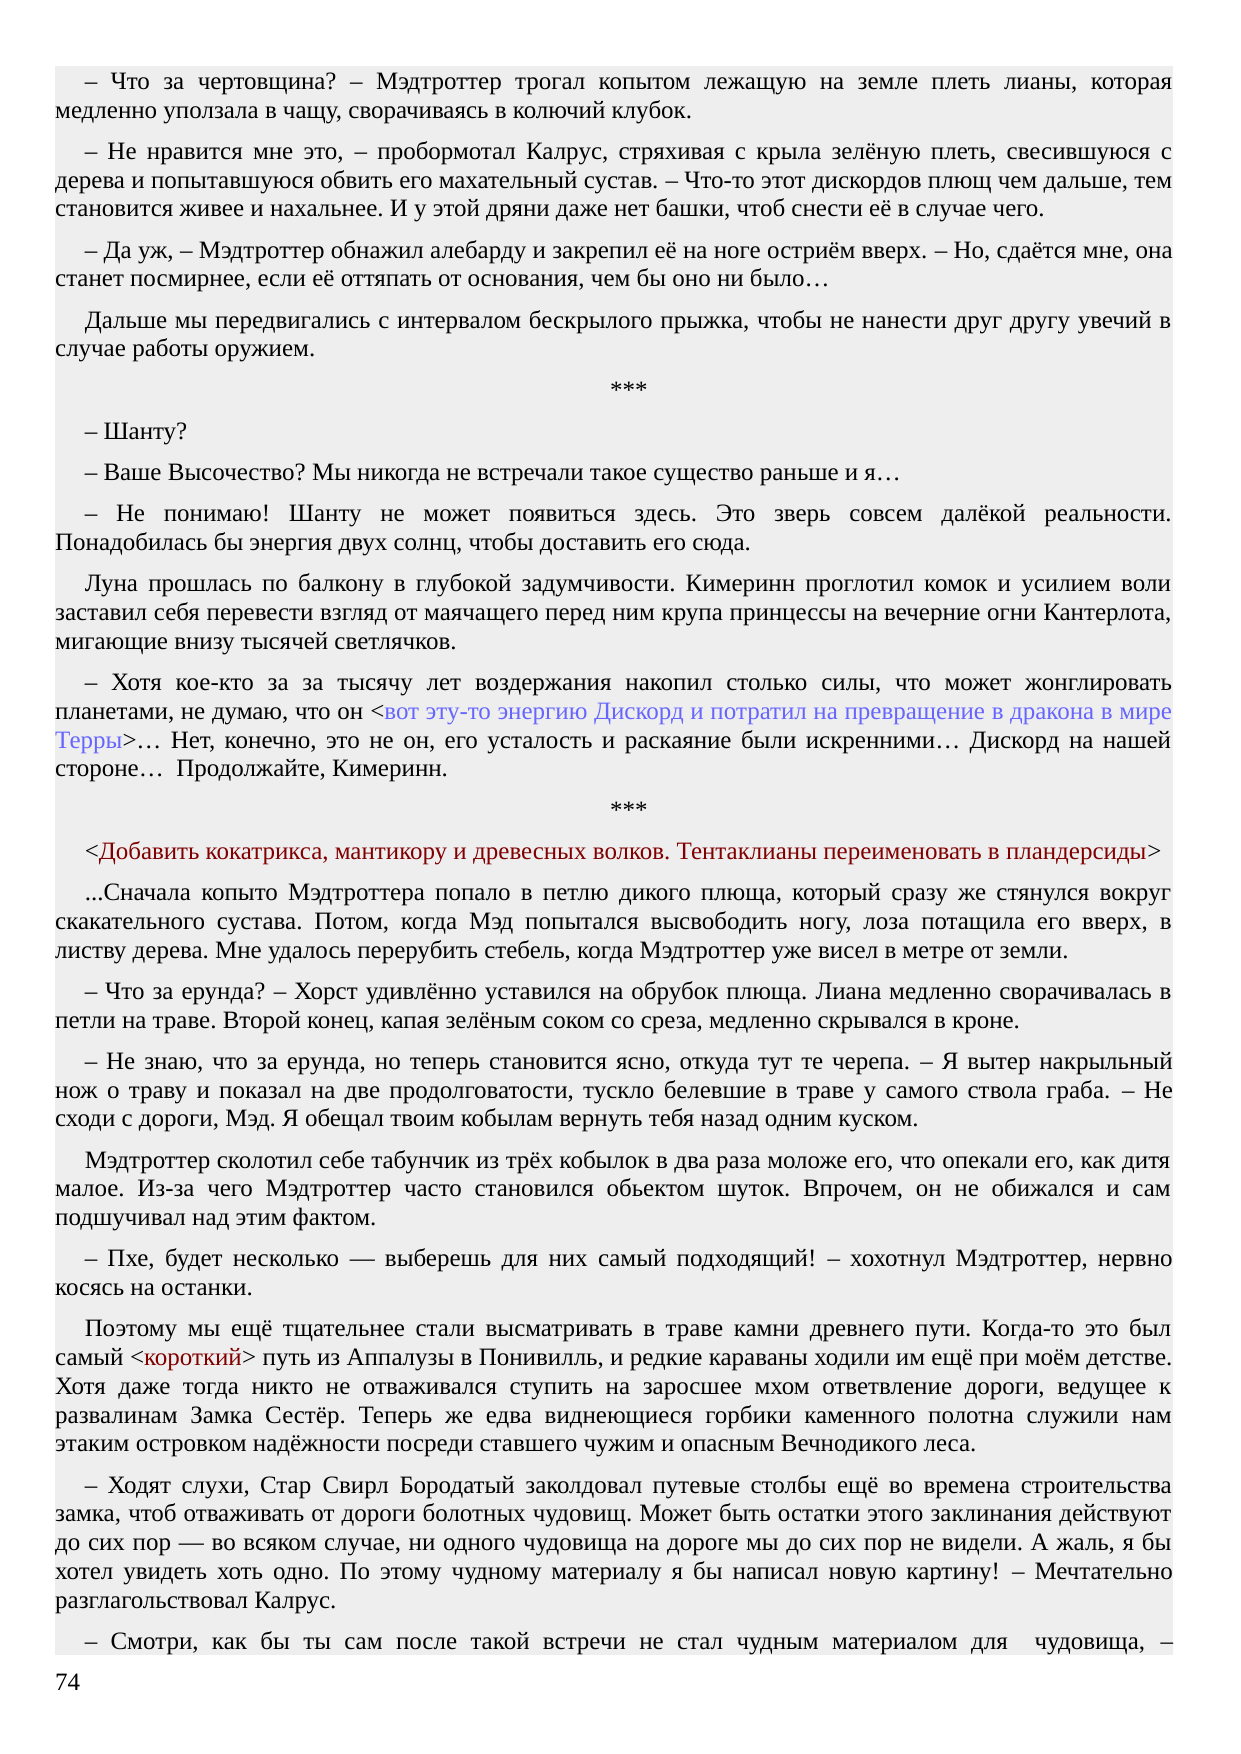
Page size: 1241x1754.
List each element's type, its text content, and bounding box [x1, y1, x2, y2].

text – Что за ерунда? – Хорст удивлённо уставился на обрубок плюща. Лиана медленно сворачивалась в петли на траве. Второй конец, капая зелёным соком со среза, медленно скрывался в кроне. [55, 976, 1173, 1033]
text *** [55, 375, 1173, 403]
text – Не понимаю! Шанту не может появиться здесь. Это зверь совсем далёкой реальности. Понадобилась бы энергия двух солнц, чтобы доставить его сюда. [55, 498, 1173, 556]
text – Не знаю, что за ерунда, но теперь становится ясно, откуда тут те черепа. – Я вытер накрыльный нож о траву и показал на две продолговатости, тускло белевшие в траве у самого ствола граба. – Не сходи с дороги, Мэд. Я обещал твоим кобылам вернуть тебя назад одним куском. [55, 1046, 1173, 1132]
text <Добавить кокатрикса, мантикору и древесных волков. Тентаклианы переименовать в пландерсиды> [55, 836, 1173, 865]
text *** [55, 795, 1173, 823]
text – Ходят слухи, Стар Cвирл Бородатый заколдовал путевые столбы ещё во времена строительства замка, чтоб отваживать от дороги болотных чудовищ. Может быть остатки этого заклинания действуют до сих пор — во всяком случае, ни одного чудовища на дороге мы до сих пор не видели. А жаль, я бы хотел увидеть хоть одно. По этому чудному материалу я бы написал новую картину! – Мечтательно разглагольствовал Калрус. [55, 1470, 1173, 1613]
text – Не нравится мне это, – пробормотал Калрус, стряхивая с крыла зелёную плеть, свесившуюся с дерева и попытавшуюся обвить его махательный сустав. – Что-то этот дискордов плющ чем дальше, тем становится живее и нахальнее. И у этой дряни даже нет башки, чтоб снести её в случае чего. [55, 136, 1173, 222]
text Луна прошлась по балкону в глубокой задумчивости. Кимеринн проглотил комок и усилием воли заставил себя перевести взгляд от маячащего перед ним крупа принцессы на вечерние огни Кантерлота, мигающие внизу тысячей светлячков. [55, 568, 1173, 655]
text Поэтому мы ещё тщательнее стали высматривать в траве камни древнего пути. Когда-то это был самый <короткий> путь из Аппалузы в Понивилль, и редкие караваны ходили им ещё при моём детстве. Хотя даже тогда никто не отваживался ступить на заросшее мхом ответвление дороги, ведущее к развалинам Замка Сестёр. Теперь же едва виднеющиеся горбики каменного полотна служили нам этаким островком надёжности посреди ставшего чужим и опасным Вечнодикого леса. [55, 1313, 1173, 1457]
text ...Сначала копыто Мэдтроттера попало в петлю дикого плюща, который сразу же стянулся вокруг скакательного сустава. Потом, когда Мэд попытался высвободить ногу, лоза потащила его вверх, в листву дерева. Мне удалось перерубить стебель, когда Мэдтроттер уже висел в метре от земли. [55, 877, 1173, 963]
text Дальше мы передвигались с интервалом бескрылого прыжка, чтобы не нанести друг другу увечий в случае работы оружием. [55, 305, 1173, 362]
text – Смотри, как бы ты сам после такой встречи не стал чудным материалом для чудовища, – [55, 1626, 1173, 1655]
text – Пхе, будет несколько — выберешь для них самый подходящий! – хохотнул Мэдтроттер, нервно косясь на останки. [55, 1243, 1173, 1301]
text – Шанту? [55, 416, 1173, 445]
text – Да уж, – Мэдтроттер обнажил алебарду и закрепил её на ноге остриём вверх. – Но, сдаётся мне, она станет посмирнее, если её оттяпать от основания, чем бы оно ни было… [55, 235, 1173, 292]
text Мэдтроттер сколотил себе табунчик из трёх кобылок в два раза моложе его, что опекали его, как дитя малое. Из-за чего Мэдтроттер часто становился обьектом шуток. Впрочем, он не обижался и сам подшучивал над этим фактом. [55, 1145, 1173, 1231]
text – Хотя кое-кто за за тысячу лет воздержания накопил столько силы, что может жонглировать планетами, не думаю, что он <вот эту-то энергию Дискорд и потратил на превращение в дракона в мире Терры>… Нет, конечно, это не он, его усталость и раскаяние были искренними… Дискорд на нашей стороне… Продолжайте, Кимеринн. [55, 667, 1173, 782]
text – Ваше Высочество? Мы никогда не встречали такое существо раньше и я… [55, 457, 1173, 486]
text – Что за чертовщина? – Мэдтроттер трогал копытом лежащую на земле плеть лианы, которая медленно уползала в чащу, сворачиваясь в колючий клубок. [55, 66, 1173, 123]
